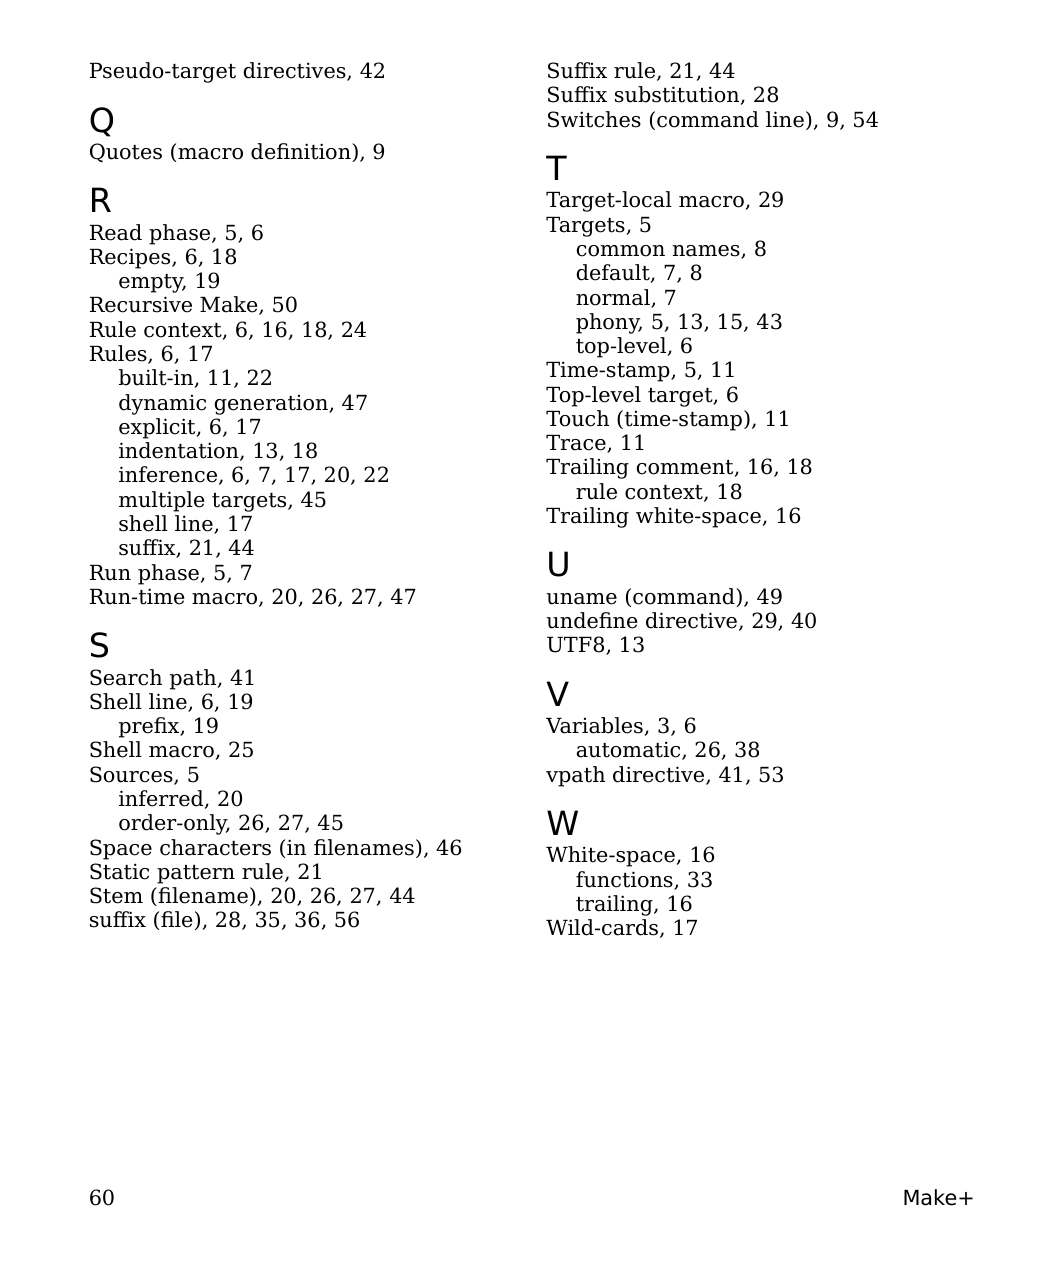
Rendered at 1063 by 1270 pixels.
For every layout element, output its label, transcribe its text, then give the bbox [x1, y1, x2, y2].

text rule context, 18 [576, 480, 974, 504]
text dynamic generation, 47 [118, 391, 517, 415]
text Sources, 5 [88, 763, 517, 787]
text built-in, 11, 22 [118, 366, 517, 391]
text order-only, 26, 27, 45 [118, 811, 517, 836]
text Shell macro, 25 [88, 738, 517, 763]
text Space characters (in filenames), 46 [88, 836, 517, 860]
text White-space, 16 [546, 843, 974, 868]
text phony, 5, 13, 15, 43 [576, 310, 974, 334]
text explicit, 6, 17 [118, 415, 517, 439]
text normal, 7 [576, 286, 974, 310]
text Variables, 3, 6 [546, 714, 974, 738]
text S [88, 627, 517, 666]
text Switches (command line), 9, 54 [546, 108, 974, 132]
text uname (command), 49 [546, 585, 974, 609]
text inference, 6, 7, 17, 20, 22 [118, 463, 517, 488]
text Pseudo-target directives, 42 [88, 59, 517, 83]
text suffix (file), 28, 35, 36, 56 [88, 908, 517, 933]
text Stem (filename), 20, 26, 27, 44 [88, 884, 517, 908]
text inferred, 20 [118, 787, 517, 811]
text vpath directive, 41, 53 [546, 763, 974, 787]
text Touch (time-stamp), 11 [546, 407, 974, 431]
text Trailing white-space, 16 [546, 504, 974, 528]
text functions, 33 [576, 868, 974, 892]
text Run phase, 5, 7 [88, 561, 517, 585]
text Top-level target, 6 [546, 383, 974, 407]
text R [88, 182, 517, 221]
text V [546, 675, 974, 714]
text Rule context, 6, 16, 18, 24 [88, 318, 517, 342]
text Static pattern rule, 21 [88, 860, 517, 884]
text empty, 19 [118, 269, 517, 293]
text Rules, 6, 17 [88, 342, 517, 366]
text Recipes, 6, 18 [88, 245, 517, 269]
text shell line, 17 [118, 512, 517, 536]
text UTF8, 13 [546, 633, 974, 658]
text T [546, 149, 974, 188]
text Trailing comment, 16, 18 [546, 455, 974, 480]
text Suffix rule, 21, 44 [546, 59, 974, 83]
text Target-local macro, 29 [546, 188, 974, 213]
text indentation, 13, 18 [118, 439, 517, 463]
text automatic, 26, 38 [576, 738, 974, 763]
text trailing, 16 [576, 892, 974, 916]
text Search path, 41 [88, 666, 517, 690]
text Quotes (macro definition), 9 [88, 140, 517, 164]
text Time-stamp, 5, 11 [546, 358, 974, 383]
text Run-time macro, 20, 26, 27, 47 [88, 585, 517, 609]
text undefine directive, 29, 40 [546, 609, 974, 633]
text Read phase, 5, 6 [88, 221, 517, 245]
text Shell line, 6, 19 [88, 690, 517, 714]
text Targets, 5 [546, 213, 974, 237]
text suffix, 21, 44 [118, 536, 517, 561]
text Trace, 11 [546, 431, 974, 455]
text U [546, 546, 974, 585]
text prefix, 19 [118, 714, 517, 738]
text multiple targets, 45 [118, 488, 517, 512]
text Suffix substitution, 28 [546, 83, 974, 108]
text default, 7, 8 [576, 261, 974, 286]
text top-level, 6 [576, 334, 974, 358]
text Wild-cards, 17 [546, 916, 974, 941]
text Q [88, 101, 517, 140]
text W [546, 805, 974, 843]
text Recursive Make, 50 [88, 293, 517, 318]
text common names, 8 [576, 237, 974, 261]
